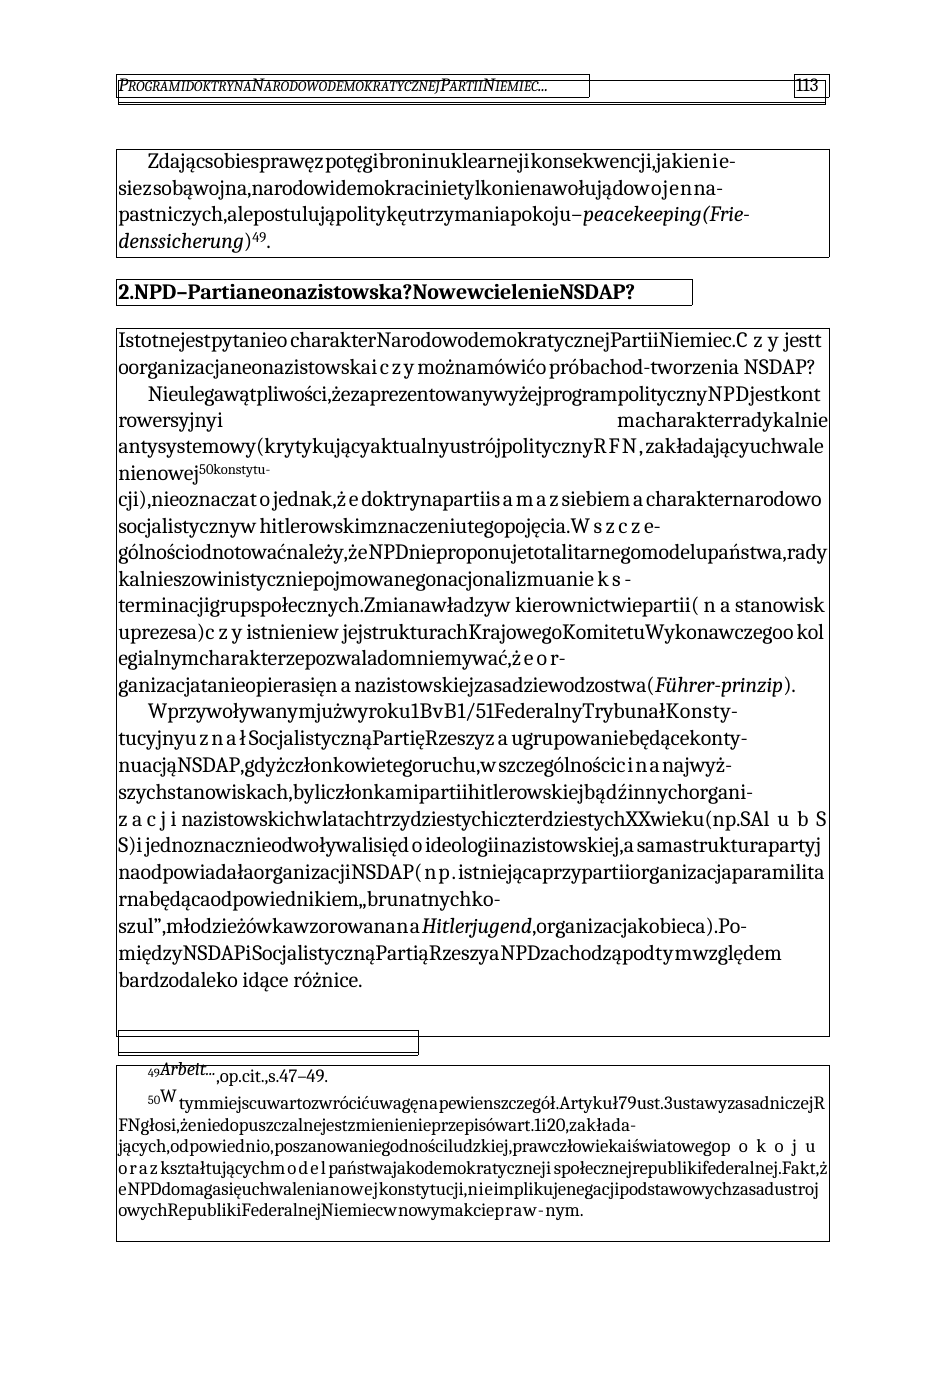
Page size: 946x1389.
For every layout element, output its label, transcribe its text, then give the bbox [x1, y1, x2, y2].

text Zdającsobiesprawęzpotęgibroninuklearnejikonsekwencji,jakienie-siezsobąwojna,narodowidemokracinietylkonienawołujądowojenna-pastniczych,alepostulująpolitykęutrzymaniapokoju–peacekeeping(Frie-denssicherung)49. [118, 150, 827, 254]
text Nieulegawątpliwości,żezaprezentowanywyżejprogrampolitycznyNPDjestkontrowersyjnyi macharakterradykalnie antysystemowy(krytykującyaktualnyustrójpolitycznyRFN,zakładającyuchwalenienowej50konstytu-cji),nieoznaczatojednak,żedoktrynapartiisamazsiebiemacharakternarodowosocjalistycznywhitlerowskimznaczeniutegopojęcia.Wszcze-gólnościodnotowaćnależy,żeNPDnieproponujetotalitarnegomodelupaństwa,radykalnieszowinistyczniepojmowanegonacjonalizmuanieks-terminacjigrupspołecznych.Zmianawładzywkierownictwiepartii(nastanowiskuprezesa)czyistnieniewjejstrukturachKrajowegoKomitetuWykonawczegookolegialnymcharakterzepozwaladomniemywać,żeor-ganizacjatanieopierasięnanazistowskiejzasadziewodzostwa(Führer-prinzip). [118, 381, 828, 697]
text Wprzywoływanymjużwyroku1BvB1/51FederalnyTrybunałKonsty-tucyjnyuznałSocjalistycznąPartięRzeszyzaugrupowaniebędącekonty-nuacjąNSDAP,gdyżczłonkowietegoruchu,wszczególnościcinanajwyż-szychstanowiskach,byliczłonkamipartiihitlerowskiejbądźinnychorgani-zacjinazistowskichwlatachtrzydziestychiczterdziestychXXwieku(np.SAlubSS)ijednoznacznieodwoływalisiędoideologiinazistowskiej,asamastrukturapartyjnaodpowiadałaorganizacjiNSDAP(np.istniejącaprzypartiiorganizacjaparamilitarnabędącaodpowiednikiem„brunatnychko-szul”,młodzieżówkawzorowananaHitlerjugend,organizacjakobieca).Po-międzyNSDAPiSocjalistycznąPartiąRzeszyaNPDzachodząpodtymwzględem bardzodaleko idące różnice. [118, 699, 828, 993]
text 50Wtymmiejscuwartozwrócićuwagęnapewienszczegół.Artykuł79ust.3ustawyzasadniczejRFNgłosi,żeniedopuszczalnejestzmienienieprzepisówart.1i20,zakłada-jących,odpowiednio,poszanowaniegodnościludzkiej,prawczłowiekaiświatowegopokojuorazkształtującychmodelpaństwajakodemokratycznejispołecznejrepublikifederalnej.Fakt,żeNPDdomagasięuchwalenianowejkonstytucji,nieimplikujenegacjipodstawowychzasadustrojowychRepublikiFederalnejNiemiecwnowymakciepraw-nym. [118, 1086, 827, 1222]
text [118, 75, 589, 80]
text IstotnejestpytanieocharakterNarodowodemokratycznejPartiiNiemiec.Czyjesttoorganizacjaneonazistowskaiczymożnamówićopróbachod-tworzenia NSDAP? [118, 329, 827, 379]
text 113 [796, 75, 829, 96]
text 49Arbeit...,op.cit.,s.47–49. [148, 1066, 829, 1086]
text 2.NPD–Partianeonazistowska?NowewcielenieNSDAP? [118, 280, 692, 304]
text PROGRAMIDOKTRYNANARODOWODEMOKRATYCZNEJPARTIINIEMIEC... [119, 81, 589, 96]
